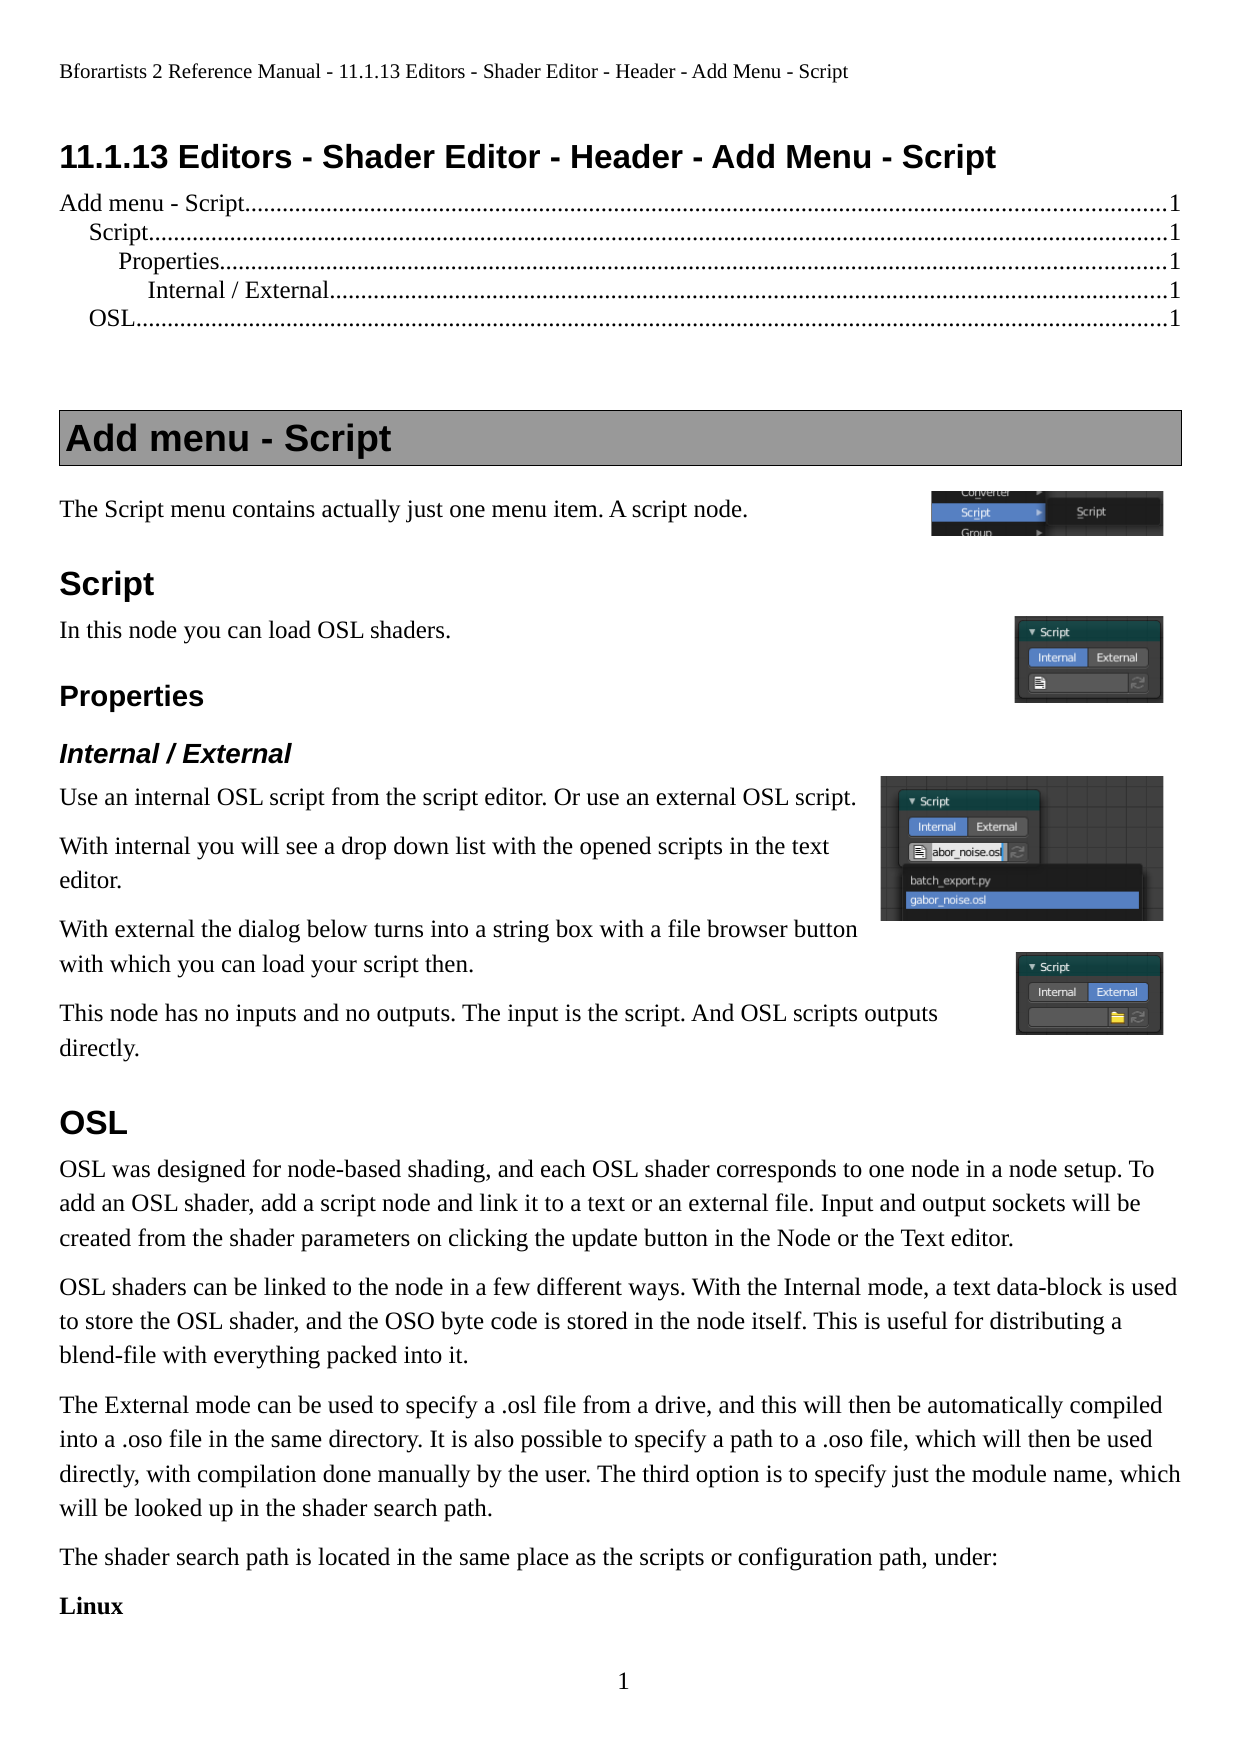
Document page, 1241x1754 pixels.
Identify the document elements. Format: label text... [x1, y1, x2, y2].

subtitle Internal / External [59, 738, 1181, 769]
text With external the dialog below turns into a string box with a file browser button with which you can load your script then. [59, 914, 1181, 978]
picture [880, 776, 1164, 921]
text In this node you can load OSL shaders. [59, 615, 1181, 644]
text Use an internal OSL script from the script editor. Or use an external OSL script. [59, 782, 880, 811]
text Script 1 [88, 217, 1181, 246]
text OSL shaders can be linked to the node in a few different ways. With the Internal mode, a text data-block is used to store the OSL shader, and the OSO byte code is stored in the node itself. This is useful for distributing a blend-file with everything packed into it. [59, 1272, 1181, 1369]
text Linux [59, 1591, 1181, 1620]
text OSL was designed for node-based shading, and each OSL shader corresponds to one node in a node setup. To add an OSL shader, add a script node and link it to a text or an external file. Input and output sockets will be created from the shader parameters on clicking the update button in the Node or the Text editor. [59, 1154, 1181, 1251]
picture [1014, 616, 1164, 703]
text With internal you will see a drop down list with the opened scripts in the text editor. [59, 831, 880, 894]
text The External mode can be used to specify a .osl file from a drive, and this will then be automatically compiled into a .oso file in the same directory. It is also possible to specify a path to a .oso file, which will then be used directly, with compilation done manually by the user. The third option is to specify just the module name, which will be looked up in the shader search path. [59, 1390, 1181, 1522]
text This node has no inputs and no outputs. The input is the script. And OSL scripts outputs directly. [59, 998, 1181, 1061]
text Properties 1 [118, 246, 1181, 275]
picture [931, 491, 1164, 536]
subtitle OSL [59, 1102, 1181, 1141]
text Add menu - Script 1 [59, 188, 1181, 217]
text OSL 1 [88, 303, 1181, 332]
subtitle Properties [59, 679, 1181, 713]
text The shader search path is located in the same place as the scripts or configuration path, under: [59, 1542, 1181, 1571]
subtitle 11.1.13 Editors - Shader Editor - Header - Add Menu - Script [59, 138, 1181, 176]
subtitle Script [59, 564, 1181, 603]
text The Script menu contains actually just one menu item. A script node. [59, 494, 931, 523]
table_header Add menu - Script [60, 411, 1181, 465]
text Internal / External 1 [147, 275, 1181, 303]
picture [1015, 952, 1164, 1035]
